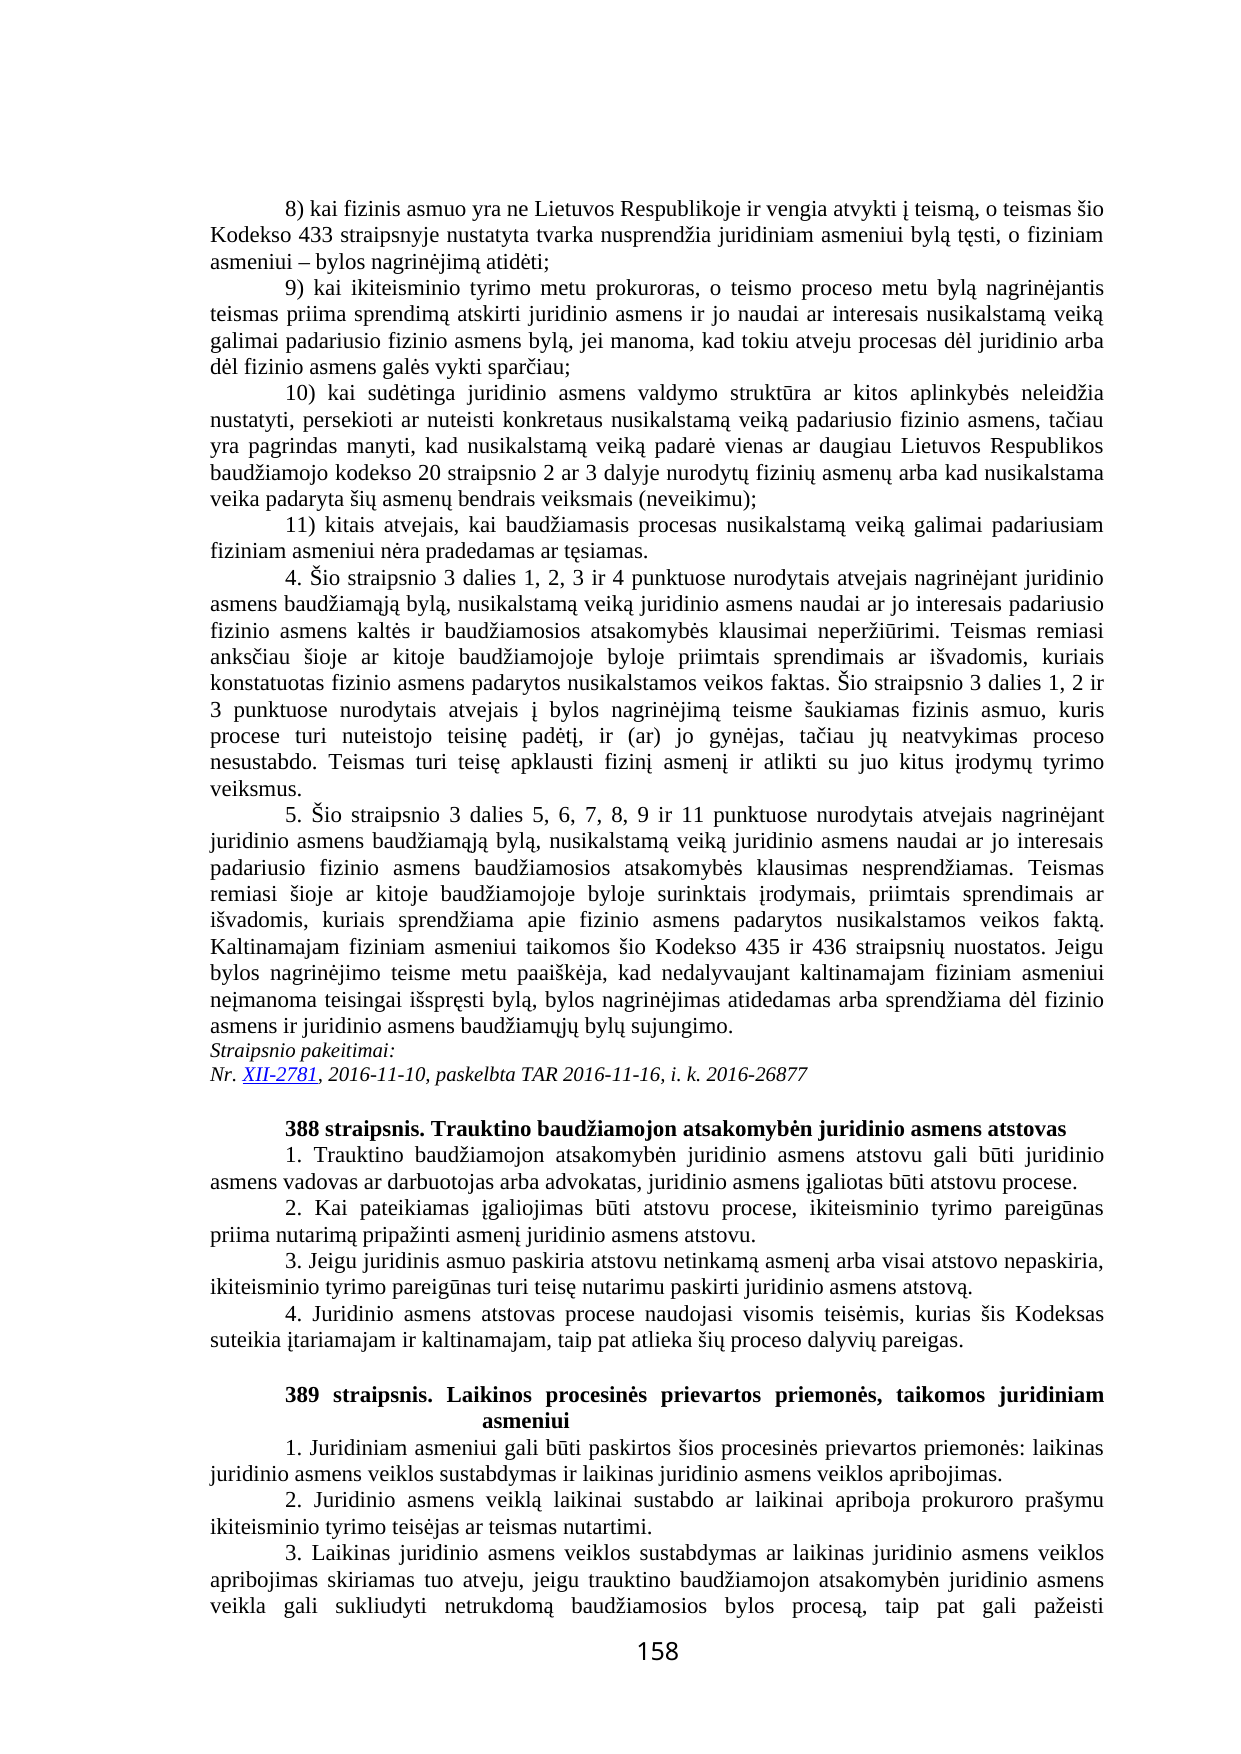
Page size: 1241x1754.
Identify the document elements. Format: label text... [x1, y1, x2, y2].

text Nr. XII-2781, 2016-11-10, paskelbta TAR 2016-11-16, i. k. 2016-26877 [210, 1062, 1106, 1086]
text 2. Kai pateikiamas įgaliojimas būti atstovu procese, ikiteisminio tyrimo pareigūnas priima nutarimą pripažinti asmenį juridinio asmens atstovu. [210, 1194, 1106, 1247]
text 9) kai ikiteisminio tyrimo metu prokuroras, o teismo proceso metu bylą nagrinėjantis teismas priima sprendimą atskirti juridinio asmens ir jo naudai ar interesais nusikalstamą veiką galimai padariusio fizinio asmens bylą, jei manoma, kad tokiu atveju procesas dėl juridinio arba dėl fizinio asmens galės vykti sparčiau; [210, 274, 1106, 379]
text 2. Juridinio asmens veiklą laikinai sustabdo ar laikinai apriboja prokuroro prašymu ikiteisminio tyrimo teisėjas ar teismas nutartimi. [210, 1487, 1106, 1539]
text 10) kai sudėtinga juridinio asmens valdymo struktūra ar kitos aplinkybės neleidžia nustatyti, persekioti ar nuteisti konkretaus nusikalstamą veiką padariusio fizinio asmens, tačiau yra pagrindas manyti, kad nusikalstamą veiką padarė vienas ar daugiau Lietuvos Respublikos baudžiamojo kodekso 20 straipsnio 2 ar 3 dalyje nurodytų fizinių asmenų arba kad nusikalstama veika padaryta šių asmenų bendrais veiksmais (neveikimu); [210, 379, 1106, 511]
text 8) kai fizinis asmuo yra ne Lietuvos Respublikoje ir vengia atvykti į teismą, o teismas šio Kodekso 433 straipsnyje nustatyta tvarka nusprendžia juridiniam asmeniui bylą tęsti, o fiziniam asmeniui – bylos nagrinėjimą atidėti; [210, 195, 1106, 274]
text 4. Juridinio asmens atstovas procese naudojasi visomis teisėmis, kurias šis Kodeksas suteikia įtariamajam ir kaltinamajam, taip pat atlieka šių proceso dalyvių pareigas. [210, 1300, 1106, 1352]
text 1. Juridiniam asmeniui gali būti paskirtos šios procesinės prievartos priemonės: laikinas juridinio asmens veiklos sustabdymas ir laikinas juridinio asmens veiklos apribojimas. [210, 1434, 1106, 1487]
text 11) kitais atvejais, kai baudžiamasis procesas nusikalstamą veiką galimai padariusiam fiziniam asmeniui nėra pradedamas ar tęsiamas. [210, 511, 1106, 564]
text 389 straipsnis. Laikinos procesinės prievartos priemonės, taikomos juridiniam asmeniui [285, 1381, 1106, 1434]
text 388 straipsnis. Trauktino baudžiamojon atsakomybėn juridinio asmens atstovas [285, 1115, 1106, 1142]
text Straipsnio pakeitimai: [210, 1038, 1106, 1062]
text 1. Trauktino baudžiamojon atsakomybėn juridinio asmens atstovu gali būti juridinio asmens vadovas ar darbuotojas arba advokatas, juridinio asmens įgaliotas būti atstovu procese. [210, 1142, 1106, 1194]
text 5. Šio straipsnio 3 dalies 5, 6, 7, 8, 9 ir 11 punktuose nurodytais atvejais nagrinėjant juridinio asmens baudžiamąją bylą, nusikalstamą veiką juridinio asmens naudai ar jo interesais padariusio fizinio asmens baudžiamosios atsakomybės klausimas nesprendžiamas. Teismas remiasi šioje ar kitoje baudžiamojoje byloje surinktais įrodymais, priimtais sprendimais ar išvadomis, kuriais sprendžiama apie fizinio asmens padarytos nusikalstamos veikos faktą. Kaltinamajam fiziniam asmeniui taikomos šio Kodekso 435 ir 436 straipsnių nuostatos. Jeigu bylos nagrinėjimo teisme metu paaiškėja, kad nedalyvaujant kaltinamajam fiziniam asmeniui neįmanoma teisingai išspręsti bylą, bylos nagrinėjimas atidedamas arba sprendžiama dėl fizinio asmens ir juridinio asmens baudžiamųjų bylų sujungimo. [210, 801, 1106, 1038]
text 4. Šio straipsnio 3 dalies 1, 2, 3 ir 4 punktuose nurodytais atvejais nagrinėjant juridinio asmens baudžiamąją bylą, nusikalstamą veiką juridinio asmens naudai ar jo interesais padariusio fizinio asmens kaltės ir baudžiamosios atsakomybės klausimai neperžiūrimi. Teismas remiasi anksčiau šioje ar kitoje baudžiamojoje byloje priimtais sprendimais ar išvadomis, kuriais konstatuotas fizinio asmens padarytos nusikalstamos veikos faktas. Šio straipsnio 3 dalies 1, 2 ir 3 punktuose nurodytais atvejais į bylos nagrinėjimą teisme šaukiamas fizinis asmuo, kuris procese turi nuteistojo teisinę padėtį, ir (ar) jo gynėjas, tačiau jų neatvykimas proceso nesustabdo. Teismas turi teisę apklausti fizinį asmenį ir atlikti su juo kitus įrodymų tyrimo veiksmus. [210, 564, 1106, 801]
text 3. Jeigu juridinis asmuo paskiria atstovu netinkamą asmenį arba visai atstovo nepaskiria, ikiteisminio tyrimo pareigūnas turi teisę nutarimu paskirti juridinio asmens atstovą. [210, 1247, 1106, 1300]
text 3. Laikinas juridinio asmens veiklos sustabdymas ar laikinas juridinio asmens veiklos apribojimas skiriamas tuo atveju, jeigu trauktino baudžiamojon atsakomybėn juridinio asmens veikla gali sukliudyti netrukdomą baudžiamosios bylos procesą, taip pat gali pažeisti [210, 1539, 1106, 1618]
